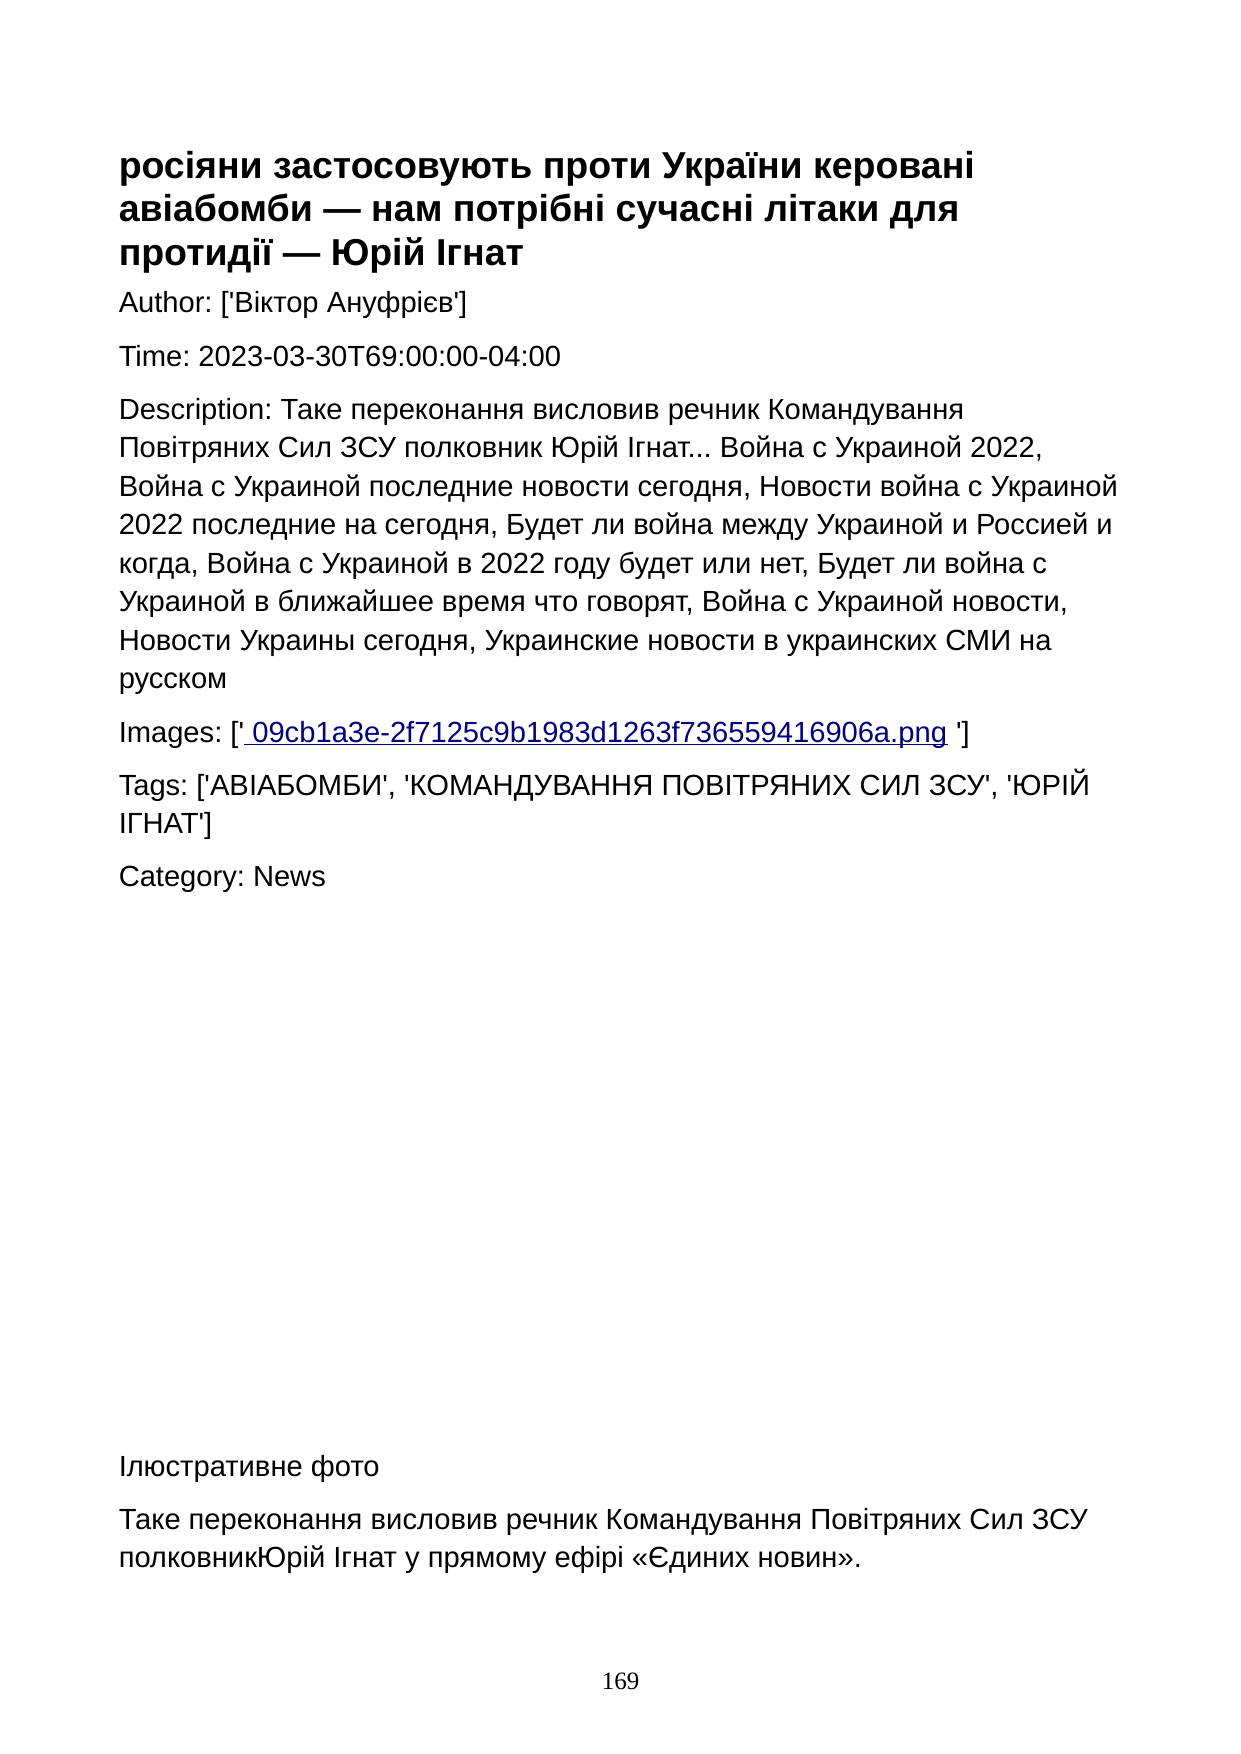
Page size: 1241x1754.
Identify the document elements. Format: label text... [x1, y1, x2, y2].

text Author: ['Віктор Ануфрієв'] [118, 285, 1122, 319]
subtitle росіяни застосовують проти України керовані авіабомби — нам потрібні сучасні літаки для протидії — Юрій Ігнат [118, 143, 1122, 273]
text Time: 2023-03-30T69:00:00-04:00 [118, 338, 1122, 372]
text Таке переконання висловив речник Командування Повітряних Сил ЗСУ полковникЮрій Ігнат у прямому ефірі «Єдиних новин». [118, 1502, 1122, 1574]
text Tags: ['АВІАБОМБИ', 'КОМАНДУВАННЯ ПОВІТРЯНИХ СИЛ ЗСУ', 'ЮРІЙ ІГНАТ'] [118, 768, 1122, 840]
text Category: News [118, 859, 1122, 893]
text Description: Таке переконання висловив речник Командування Повітряних Сил ЗСУ полковник Юрій Ігнат... Война с Украиной 2022, Война с Украиной последние новости сегодня, Новости война с Украиной 2022 последние на сегодня, Будет ли война между Украиной и Россией и когда, Война с Украиной в 2022 году будет или нет, Будет ли война с Украиной в ближайшее время что говорят, Война с Украиной новости, Новости Украины сегодня, Украинские новости в украинских СМИ на русском [118, 392, 1122, 695]
text Ілюстративне фото [118, 912, 1122, 1482]
text Images: [' 09cb1a3e-2f7125c9b1983d1263f736559416906a.png '] [118, 714, 1122, 748]
